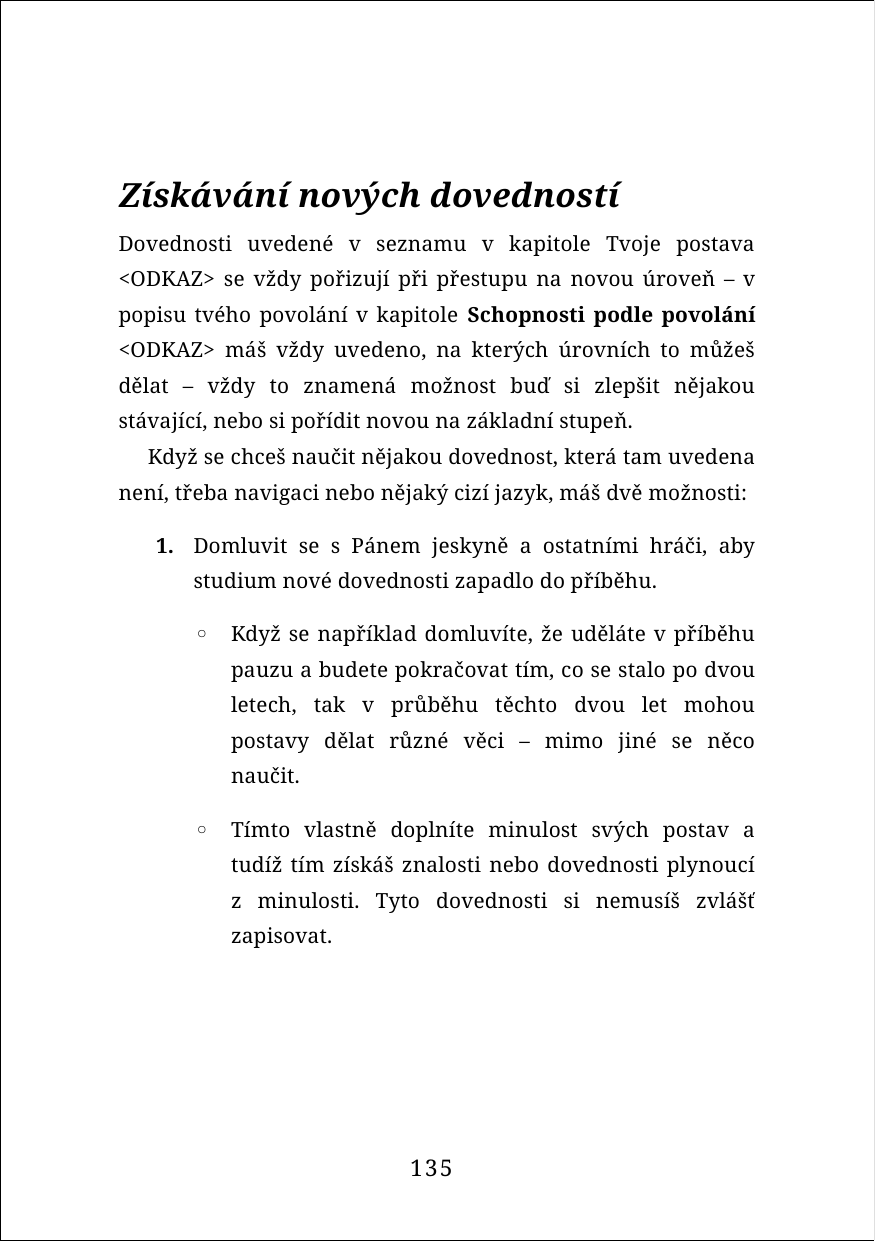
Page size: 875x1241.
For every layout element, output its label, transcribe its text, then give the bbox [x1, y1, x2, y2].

list Domluvit se s Pánem jeskyně a ostatními hráči, aby studium nové dovednosti zapadlo do příběhu. [156, 531, 756, 595]
list Když se například domluvíte, že uděláte v příběhu pauzu a budete pokračovat tím, co se stalo po dvou letech, tak v průběhu těchto dvou let mohou postavy dělat různé věci – mimo jiné se něco naučit. [193, 619, 756, 790]
subtitle Získávání nových dovedností [118, 172, 756, 217]
text Dovednosti uvedené v seznamu v kapitole Tvoje postava <ODKAZ> se vždy pořizují při přestupu na novou úroveň – v popisu tvého povolání v kapitole Schopnosti podle povolání <ODKAZ> máš vždy uvedeno, na kterých úrovních to můžeš dělat – vždy to znamená možnost buď si zlepšit nějakou stávající, nebo si pořídit novou na základní stupeň. Když se chceš naučit nějakou dovednost, která tam uvedena není, třeba navigaci nebo nějaký cizí jazyk, máš dvě možnosti: [118, 229, 756, 506]
list Tímto vlastně doplníte minulost svých postav a tudíž tím získáš znalosti nebo dovednosti plynoucí z minulosti. Tyto dovednosti si nemusíš zvlášť zapisovat. [193, 815, 756, 950]
